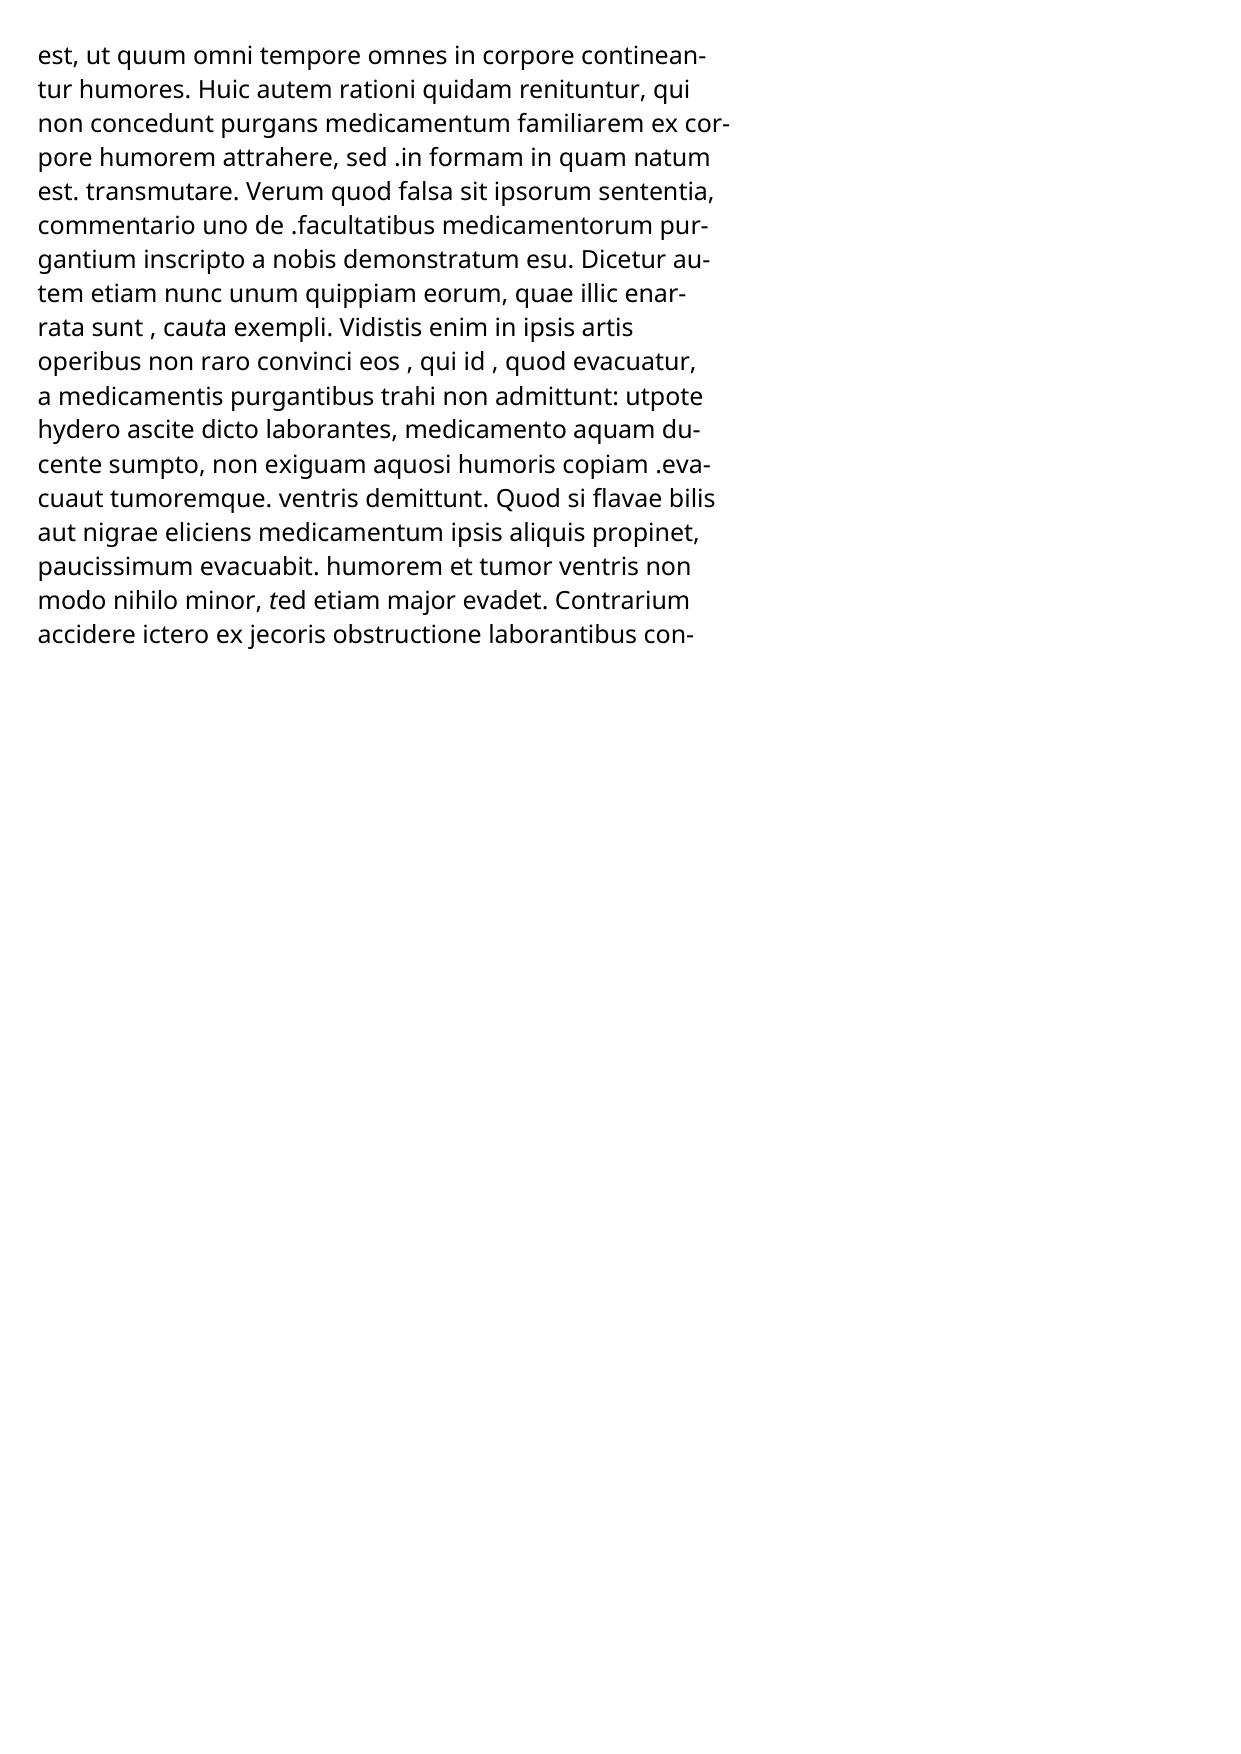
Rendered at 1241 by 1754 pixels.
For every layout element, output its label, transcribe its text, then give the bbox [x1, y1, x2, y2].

text est, ut quum omni tempore omnes in corpore continean- tur humores. Huic autem rationi quidam renituntur, qui non concedunt purgans medicamentum familiarem ex cor- pore humorem attrahere, sed .in formam in quam natum est. transmutare. Verum quod falsa sit ipsorum sententia, commentario uno de .facultatibus medicamentorum pur- gantium inscripto a nobis demonstratum esu. Dicetur au- tem etiam nunc unum quippiam eorum, quae illic enar- rata sunt , cauta exempli. Vidistis enim in ipsis artis operibus non raro convinci eos , qui id , quod evacuatur, a medicamentis purgantibus trahi non admittunt: utpote hydero ascite dicto laborantes, medicamento aquam du- cente sumpto, non exiguam aquosi humoris copiam .eva- cuaut tumoremque. ventris demittunt. Quod si flavae bilis aut nigrae eliciens medicamentum ipsis aliquis propinet, paucissimum evacuabit. humorem et tumor ventris non modo nihilo minor, ted etiam major evadet. Contrarium accidere ictero ex jecoris obstructione laborantibus con- [37, 37, 1203, 651]
